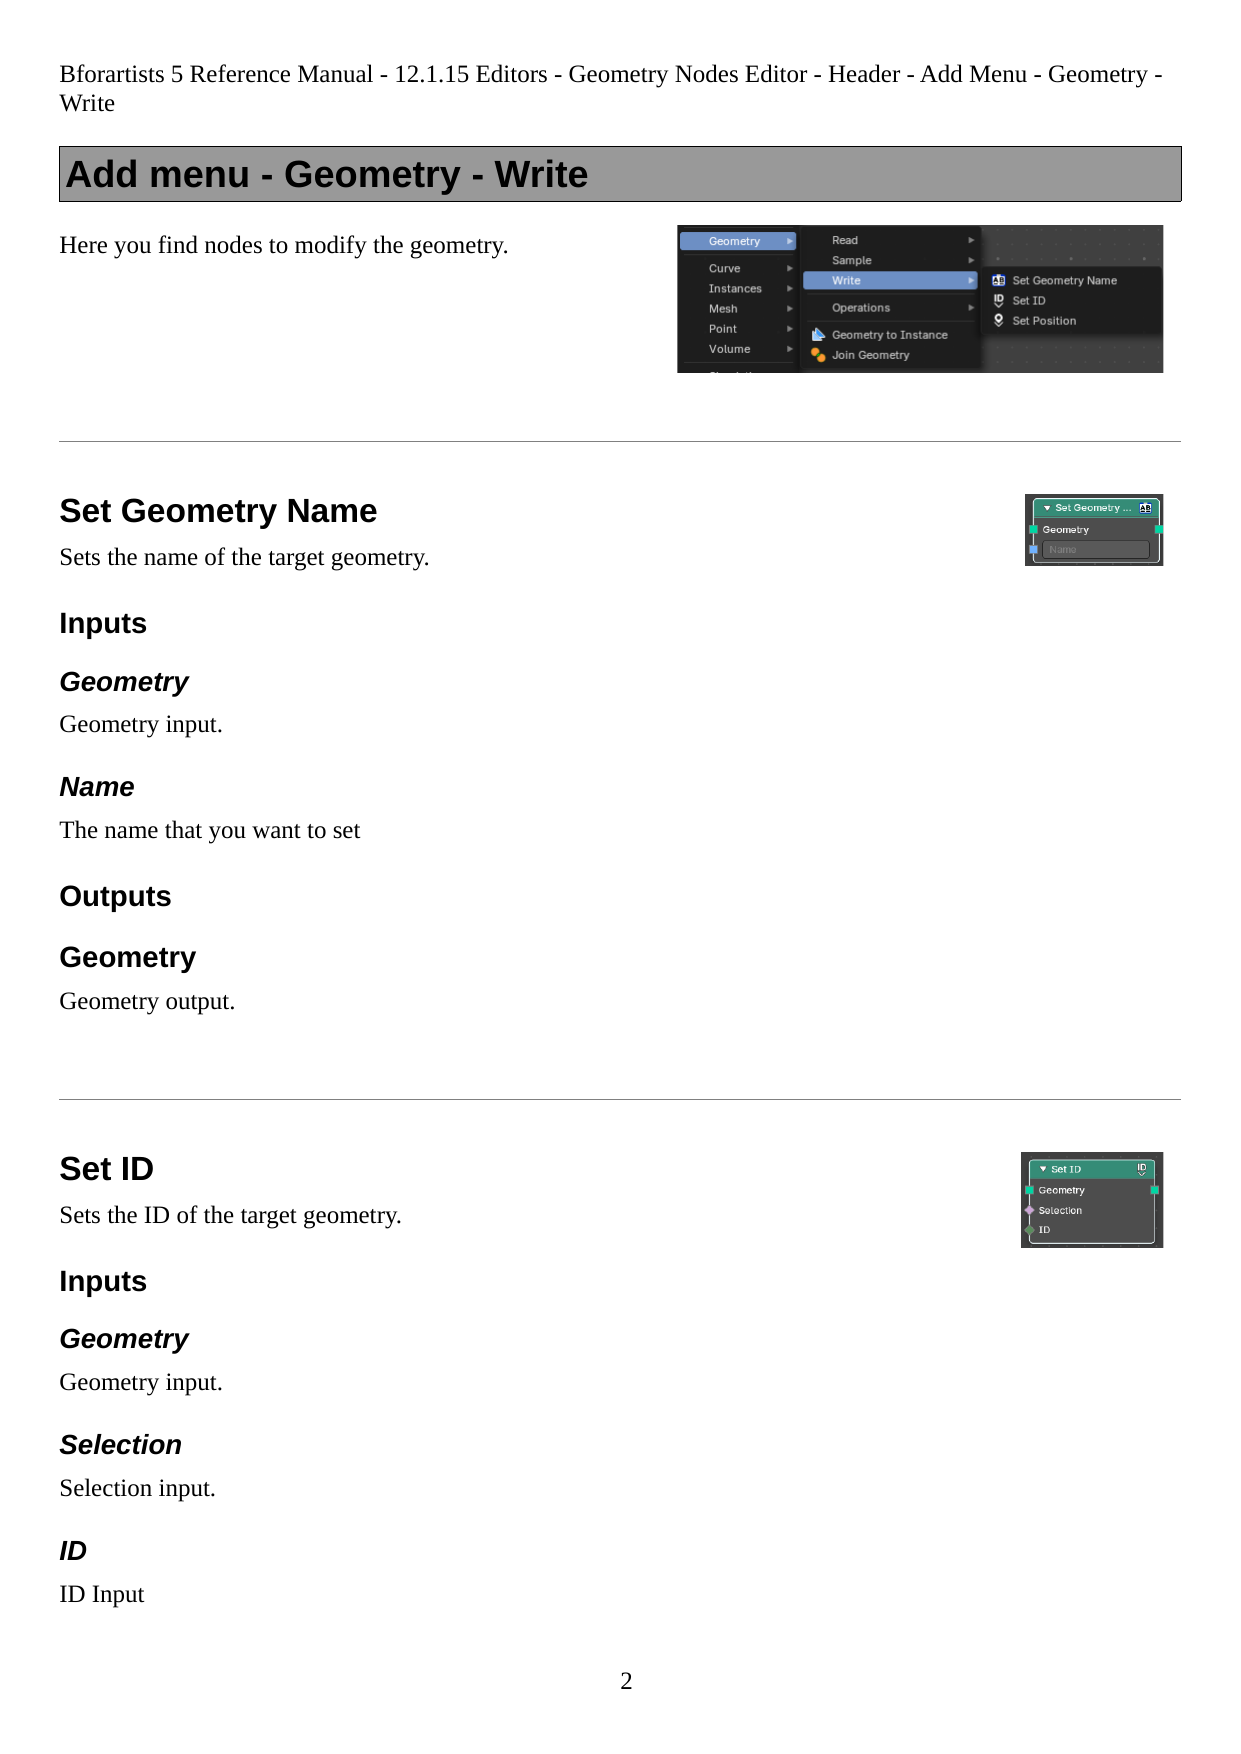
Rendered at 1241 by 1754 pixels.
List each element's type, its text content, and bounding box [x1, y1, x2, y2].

text Sets the ID of the target geometry. [59, 1200, 1021, 1229]
subtitle Outputs [59, 879, 1181, 913]
subtitle Selection [59, 1428, 1181, 1460]
subtitle Inputs [59, 606, 1181, 640]
subtitle Inputs [59, 1264, 1181, 1298]
table_header Add menu - Geometry - Write [60, 147, 1181, 201]
subtitle Set Geometry Name [59, 491, 1181, 530]
subtitle Set ID [59, 1149, 1181, 1188]
picture [1021, 1152, 1164, 1248]
text Geometry output. [59, 986, 1181, 1015]
text ID Input [59, 1579, 1181, 1608]
text Selection input. [59, 1473, 1181, 1502]
text Sets the name of the target geometry. [59, 542, 1181, 571]
picture [1025, 494, 1164, 566]
subtitle Name [59, 771, 1181, 803]
subtitle Geometry [59, 940, 1181, 973]
text The name that you want to set [59, 815, 1181, 844]
subtitle Geometry [59, 1323, 1181, 1354]
subtitle Geometry [59, 665, 1181, 697]
text Geometry input. [59, 709, 1181, 738]
subtitle ID [59, 1534, 1181, 1566]
text Here you find nodes to modify the geometry. [59, 230, 677, 259]
picture [677, 225, 1164, 373]
text Geometry input. [59, 1367, 1181, 1396]
